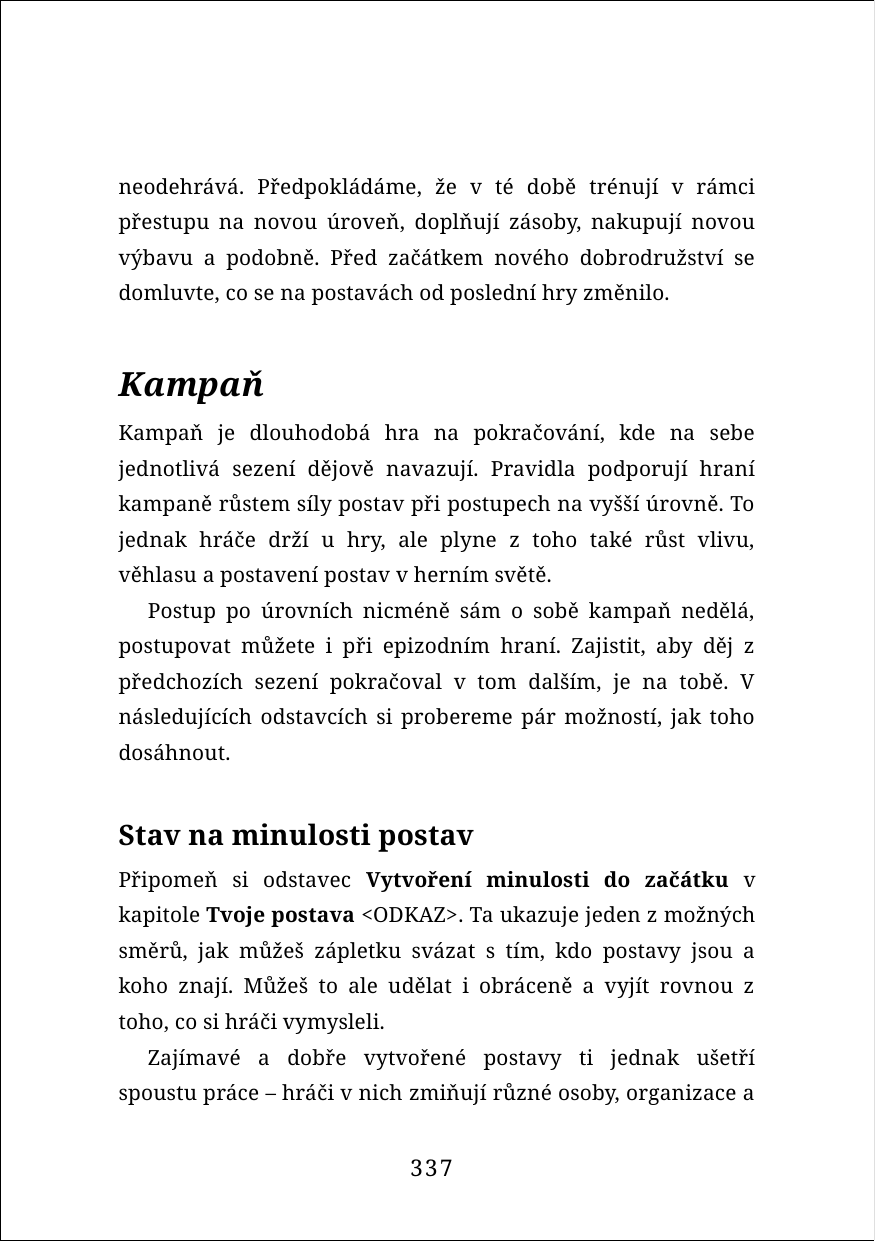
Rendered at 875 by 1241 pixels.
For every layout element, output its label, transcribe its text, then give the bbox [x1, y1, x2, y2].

subtitle Kampaň [118, 361, 756, 407]
text Připomeň si odstavec Vytvoření minulosti do začátku v kapitole Tvoje postava <ODKAZ>. Ta ukazuje jeden z možných směrů, jak můžeš zápletku svázat s tím, kdo postavy jsou a koho znají. Můžeš to ale udělat i obráceně a vyjít rovnou z toho, co si hráči vymysleli. Zajímavé a dobře vytvořené postavy ti jednak ušetří spoustu práce – hráči v nich zmiňují různé osoby, organizace a [118, 865, 756, 1107]
text Kampaň je dlouhodobá hra na pokračování, kde na sebe jednotlivá sezení dějově navazují. Pravidla podporují hraní kampaně růstem síly postav při postupech na vyšší úrovně. To jednak hráče drží u hry, ale plyne z toho také růst vlivu, věhlasu a postavení postav v herním světě. Postup po úrovních nicméně sám o sobě kampaň nedělá, postupovat můžete i při epizodním hraní. Zajistit, aby děj z předchozích sezení pokračoval v tom dalším, je na tobě. V následujících odstavcích si probereme pár možností, jak toho dosáhnout. [118, 418, 756, 766]
subtitle Stav na minulosti postav [118, 815, 756, 853]
text neodehrává. Předpokládáme, že v té době trénují v rámci přestupu na novou úroveň, doplňují zásoby, nakupují novou výbavu a podobně. Před začátkem nového dobrodružství se domluvte, co se na postavách od poslední hry změnilo. [118, 172, 756, 307]
